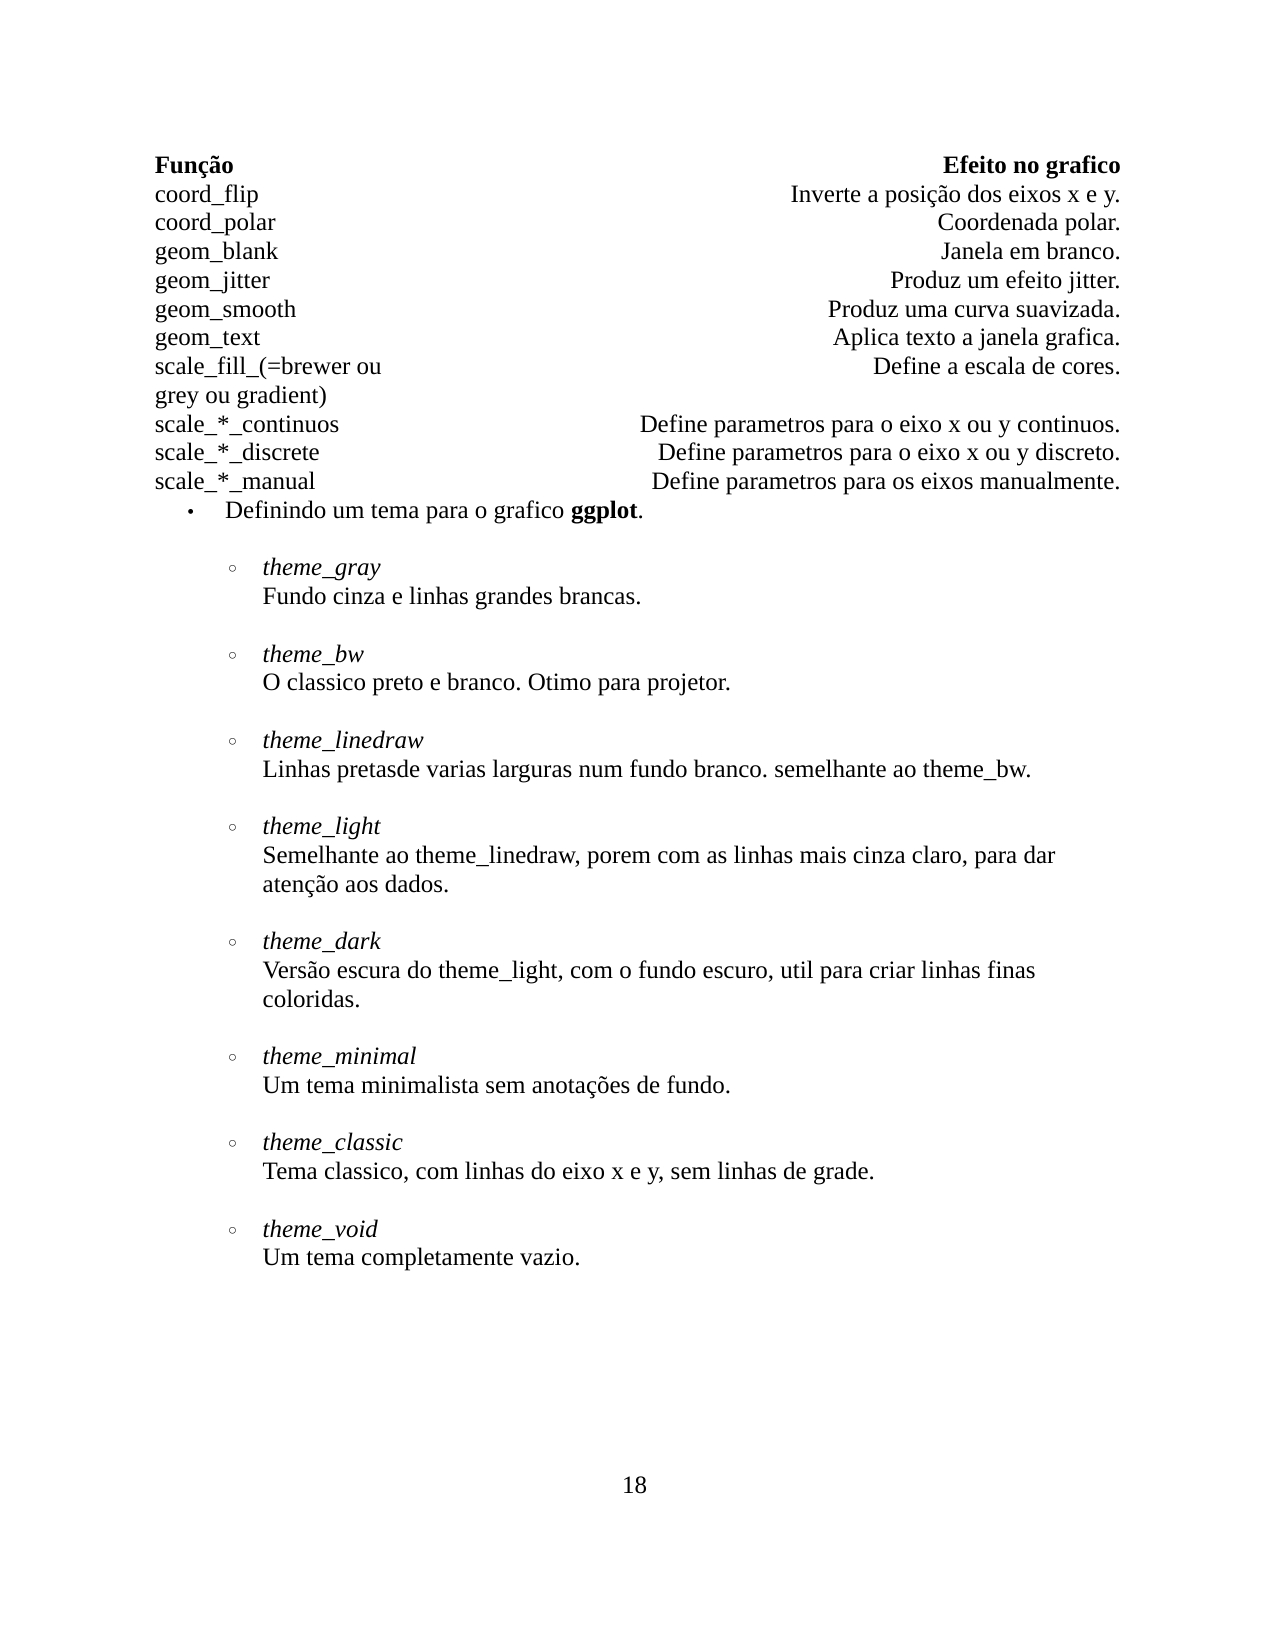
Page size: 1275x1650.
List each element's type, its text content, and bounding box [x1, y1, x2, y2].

list theme_minimal Um tema minimalista sem anotações de fundo. [225, 1041, 1125, 1127]
list theme_linedraw Linhas pretasde varias larguras num fundo branco. semelhante ao theme_bw. [225, 725, 1125, 811]
table_cell Produz uma curva suavizada. [394, 294, 1125, 322]
list theme_dark Versão escura do theme_light, com o fundo escuro, util para criar linhas finas coloridas. [225, 926, 1125, 1041]
table_cell geom_text [150, 323, 394, 351]
table_cell geom_jitter [150, 265, 394, 294]
list theme_light Semelhante ao theme_linedraw, porem com as linhas mais cinza claro, para dar atenção aos dados. [225, 811, 1125, 926]
list theme_classic Tema classico, com linhas do eixo x e y, sem linhas de grade. [225, 1127, 1125, 1214]
table_cell Define parametros para o eixo x ou y continuos. [394, 409, 1125, 437]
table_cell Aplica texto a janela grafica. [394, 323, 1125, 351]
table_cell scale_fill_(=brewer ou grey ou gradient) [150, 351, 394, 409]
table_cell geom_blank [150, 236, 394, 265]
table_header Função [150, 150, 394, 179]
table_cell scale_*_continuos [150, 409, 394, 437]
table_cell Define a escala de cores. [394, 351, 1125, 409]
table_cell scale_*_discrete [150, 438, 394, 466]
table_cell geom_smooth [150, 294, 394, 322]
table_cell coord_polar [150, 208, 394, 236]
list theme_void Um tema completamente vazio. [225, 1214, 1125, 1300]
table_cell Coordenada polar. [394, 208, 1125, 236]
table_cell Define parametros para o eixo x ou y discreto. [394, 438, 1125, 466]
table_cell coord_flip [150, 179, 394, 207]
list theme_gray Fundo cinza e linhas grandes brancas. [225, 552, 1125, 639]
table_cell Inverte a posição dos eixos x e y. [394, 179, 1125, 207]
table_header Efeito no grafico [394, 150, 1125, 179]
table_cell Define parametros para os eixos manualmente. [394, 466, 1125, 495]
list theme_bw O classico preto e branco. Otimo para projetor. [225, 639, 1125, 725]
table_cell scale_*_manual [150, 466, 394, 495]
list Definindo um tema para o grafico ggplot. [187, 495, 1125, 552]
table_cell Produz um efeito jitter. [394, 265, 1125, 294]
table_cell Janela em branco. [394, 236, 1125, 265]
